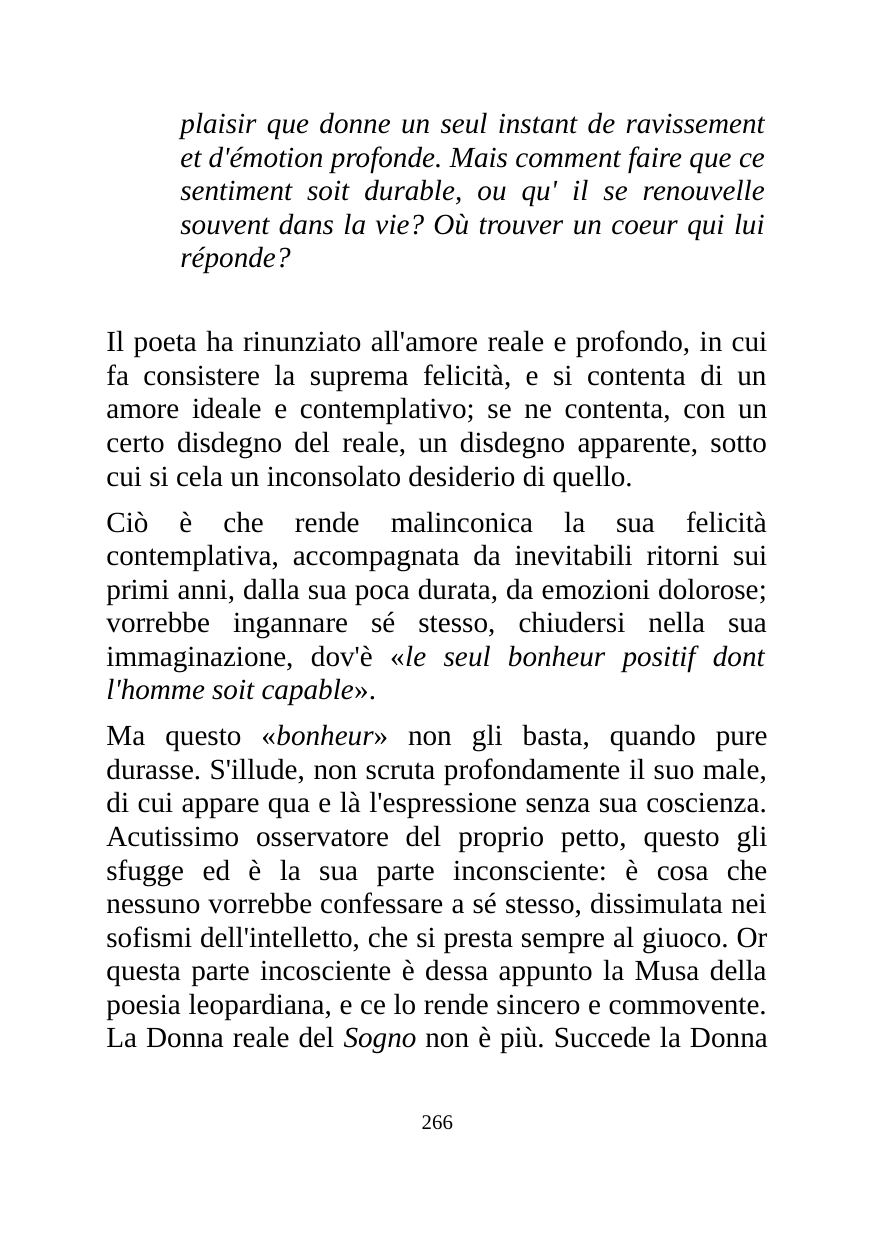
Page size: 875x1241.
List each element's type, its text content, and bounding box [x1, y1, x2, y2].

text Ciò è che rende malinconica la sua felicità contemplativa, accompagnata da inevitabili ritorni sui primi anni, dalla sua poca durata, da emozioni dolorose; vorrebbe ingannare sé stesso, chiudersi nella sua immaginazione, dov'è «le seul bonheur positif dont l'homme soit capable». [106, 505, 768, 706]
text Il poeta ha rinunziato all'amore reale e profondo, in cui fa consistere la suprema felicità, e si contenta di un amore ideale e contemplativo; se ne contenta, con un certo disdegno del reale, un disdegno apparente, sotto cui si cela un inconsolato desiderio di quello. [106, 324, 768, 492]
text Ma questo «bonheur» non gli basta, quando pure durasse. S'illude, non scruta profondamente il suo male, di cui appare qua e là l'espressione senza sua coscienza. Acutissimo osservatore del proprio petto, questo gli sfugge ed è la sua parte inconsciente: è cosa che nessuno vorrebbe confessare a sé stesso, dissimulata nei sofismi dell'intelletto, che si presta sempre al giuoco. Or questa parte incosciente è dessa appunto la Musa della poesia leopardiana, e ce lo rende sincero e commovente. La Donna reale del Sogno non è più. Succede la Donna [106, 718, 768, 1054]
text plaisir que donne un seul instant de ravissement et d'émotion profonde. Mais comment faire que ce sentiment soit durable, ou qu' il se renouvelle souvent dans la vie? Où trouver un coeur qui lui réponde? [180, 106, 768, 274]
